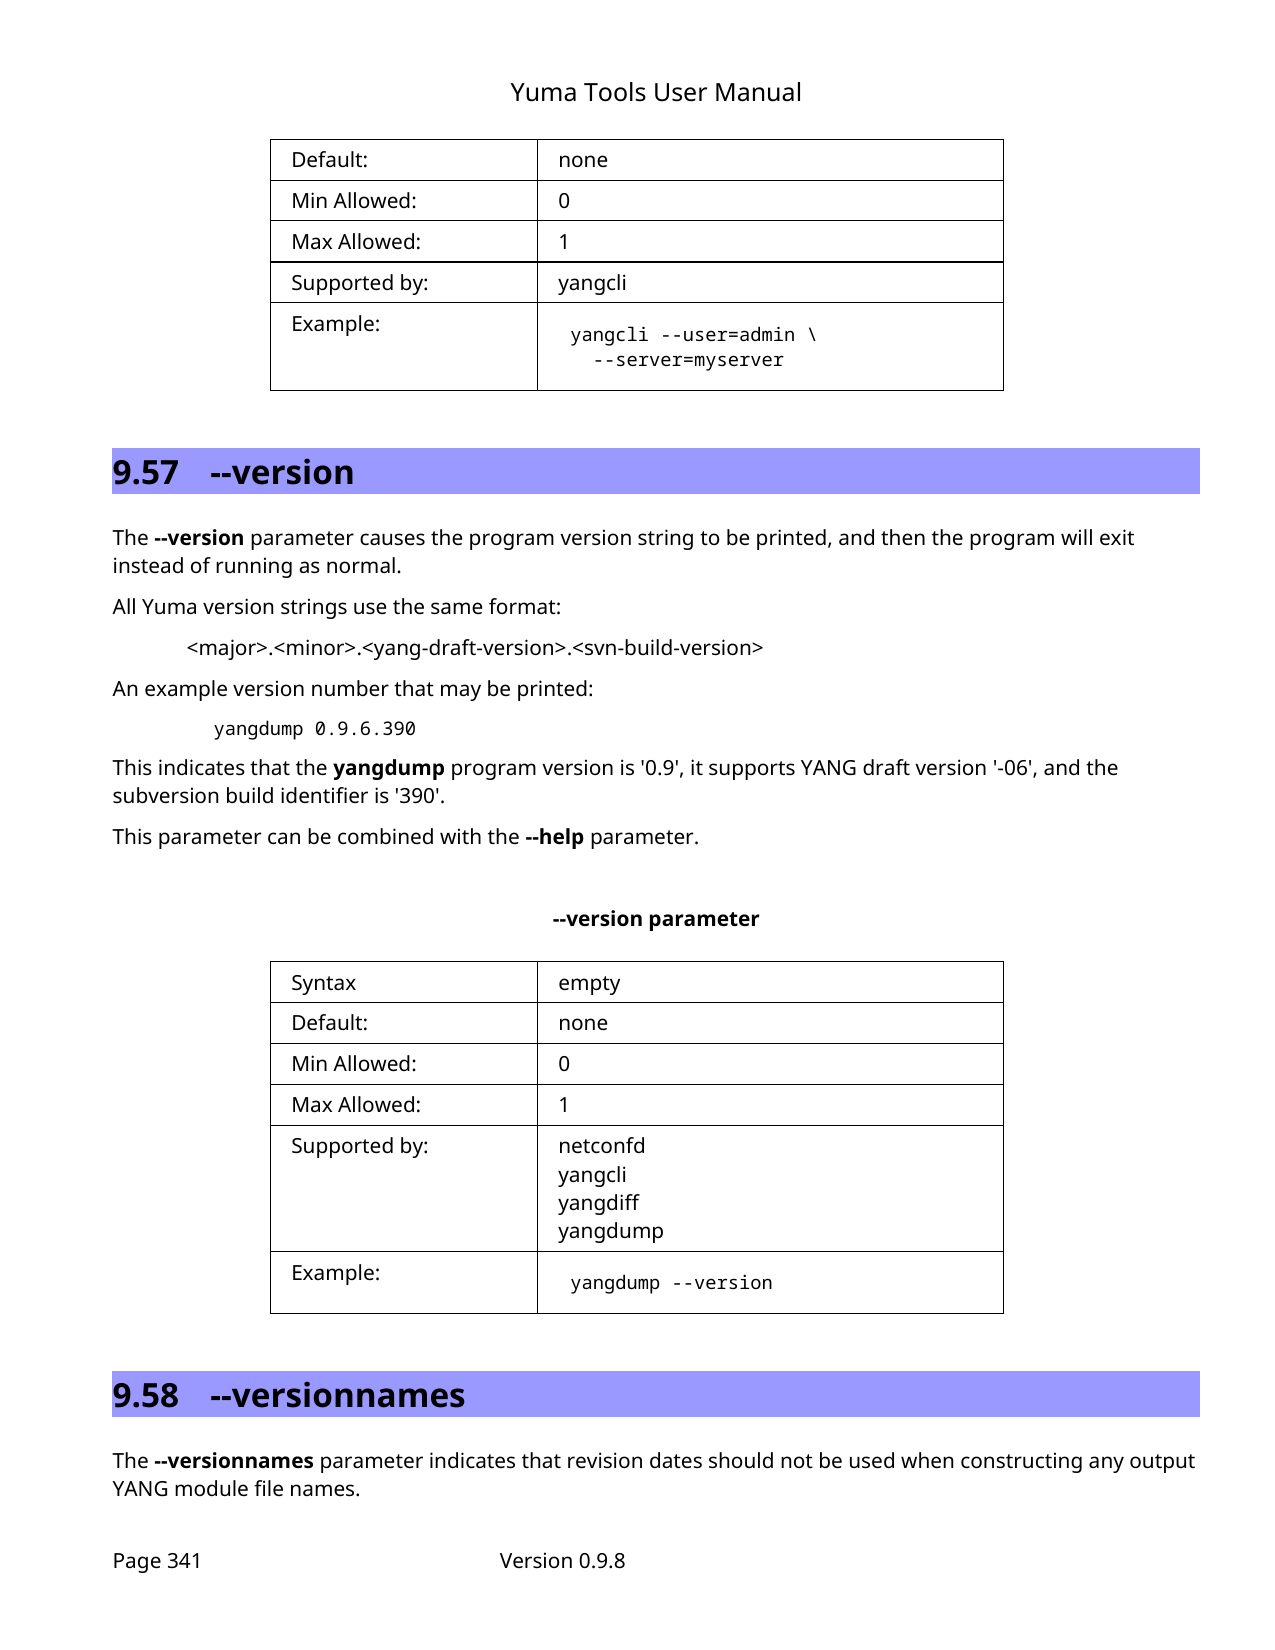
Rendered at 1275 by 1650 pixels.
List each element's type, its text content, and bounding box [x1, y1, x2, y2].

table_cell Max Allowed: [271, 1085, 537, 1124]
text The --versionnames parameter indicates that revision dates should not be used when constructing any output YANG module file names. [112, 1446, 1200, 1503]
table_cell Min Allowed: [271, 181, 537, 220]
text The --version parameter causes the program version string to be printed, and then the program will exit instead of running as normal. [112, 523, 1200, 580]
table_cell yangcli [538, 263, 1003, 302]
table_cell Max Allowed: [271, 221, 537, 261]
subtitle --version parameter [127, 904, 1185, 932]
text All Yuma version strings use the same format: [112, 592, 1200, 621]
text An example version number that may be printed: [112, 674, 1200, 703]
table_cell Example: [271, 303, 537, 390]
text This indicates that the yangdump program version is '0.9', it supports YANG draft version '-06', and the subversion build identifier is '390'. [112, 753, 1200, 809]
text This parameter can be combined with the --help parameter. [112, 822, 1200, 851]
table_cell netconfd yangcli yangdiff yangdump [538, 1126, 1003, 1251]
table_cell Min Allowed: [271, 1044, 537, 1084]
table_cell 1 [538, 221, 1003, 261]
table_cell Example: [271, 1252, 537, 1313]
text <major>.<minor>.<yang-draft-version>.<svn-build-version> [112, 633, 1200, 662]
table_cell Supported by: [271, 1126, 537, 1251]
table_cell none [538, 1003, 1003, 1043]
table_header empty [538, 962, 1003, 1002]
table_header Syntax [271, 962, 537, 1002]
table_cell Supported by: [271, 263, 537, 302]
text yangdump 0.9.6.390 [139, 715, 1200, 741]
table_cell Default: [271, 140, 537, 179]
table_cell 0 [538, 181, 1003, 220]
table_cell yangcli --user=admin \ --server=myserver [538, 303, 1003, 390]
table_cell none [538, 140, 1003, 179]
subtitle --version [112, 448, 1200, 494]
subtitle --versionnames [112, 1371, 1200, 1417]
table_cell Default: [271, 1003, 537, 1043]
table_cell 1 [538, 1085, 1003, 1124]
table_cell yangdump --version [538, 1252, 1003, 1313]
table_cell 0 [538, 1044, 1003, 1084]
